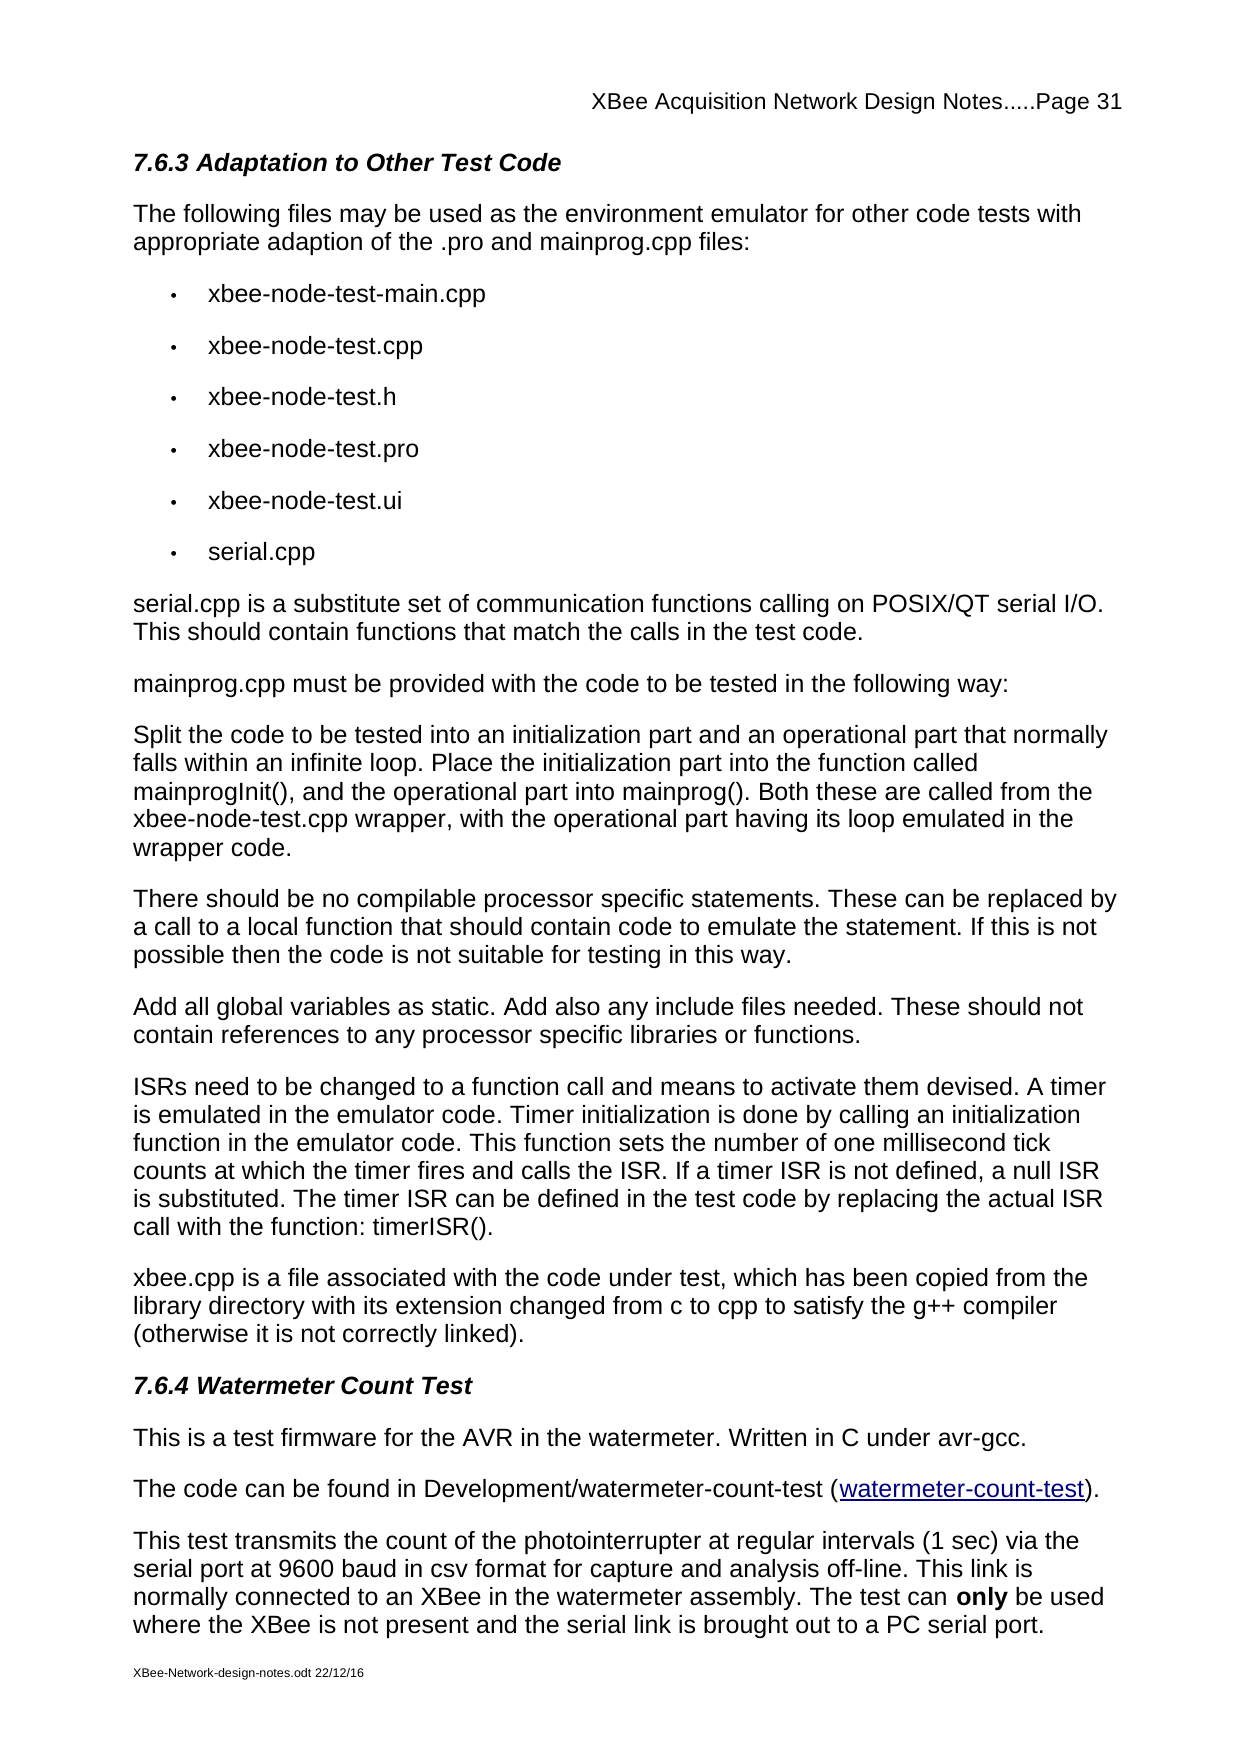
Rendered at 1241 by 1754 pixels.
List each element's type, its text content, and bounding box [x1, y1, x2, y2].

text Split the code to be tested into an initialization part and an operational part that normally falls within an infinite loop. Place the initialization part into the function called mainprogInit(), and the operational part into mainprog(). Both these are called from the xbee-node-test.cpp wrapper, with the operational part having its loop emulated in the wrapper code. [133, 721, 1123, 861]
list xbee-node-test.ui [170, 487, 1123, 515]
text The code can be found in Development/watermeter-count-test (watermeter-count-test). [133, 1475, 1123, 1503]
text This is a test firmware for the AVR in the watermeter. Written in C under avr-gcc. [133, 1424, 1123, 1452]
text There should be no compilable processor specific statements. These can be replaced by a call to a local function that should contain code to emulate the statement. If this is not possible then the code is not suitable for testing in this way. [133, 885, 1123, 969]
list serial.cpp [170, 538, 1123, 566]
list xbee-node-test.pro [170, 435, 1123, 463]
text Add all global variables as static. Add also any include files needed. These should not contain references to any processor specific libraries or functions. [133, 993, 1123, 1049]
list xbee-node-test.cpp [170, 332, 1123, 360]
subtitle Adaptation to Other Test Code [133, 149, 1123, 177]
text serial.cpp is a substitute set of communication functions calling on POSIX/QT serial I/O. This should contain functions that match the calls in the test code. [133, 590, 1123, 646]
subtitle Watermeter Count Test [133, 1372, 1123, 1400]
text This test transmits the count of the photointerrupter at regular intervals (1 sec) via the serial port at 9600 baud in csv format for capture and analysis off-line. This link is normally connected to an XBee in the watermeter assembly. The test can only be used where the XBee is not present and the serial link is brought out to a PC serial port. [133, 1527, 1123, 1639]
text ISRs need to be changed to a function call and means to activate them devised. A timer is emulated in the emulator code. Timer initialization is done by calling an initialization function in the emulator code. This function sets the number of one millisecond tick counts at which the timer fires and calls the ISR. If a timer ISR is not defined, a null ISR is substituted. The timer ISR can be defined in the test code by replacing the actual ISR call with the function: timerISR(). [133, 1072, 1123, 1241]
text xbee.cpp is a file associated with the code under test, which has been copied from the library directory with its extension changed from c to cpp to satisfy the g++ compiler (otherwise it is not correctly linked). [133, 1264, 1123, 1348]
list xbee-node-test.h [170, 383, 1123, 411]
text mainprog.cpp must be provided with the code to be tested in the following way: [133, 670, 1123, 698]
list xbee-node-test-main.cpp [170, 280, 1123, 308]
text The following files may be used as the environment emulator for other code tests with appropriate adaption of the .pro and mainprog.cpp files: [133, 200, 1123, 256]
